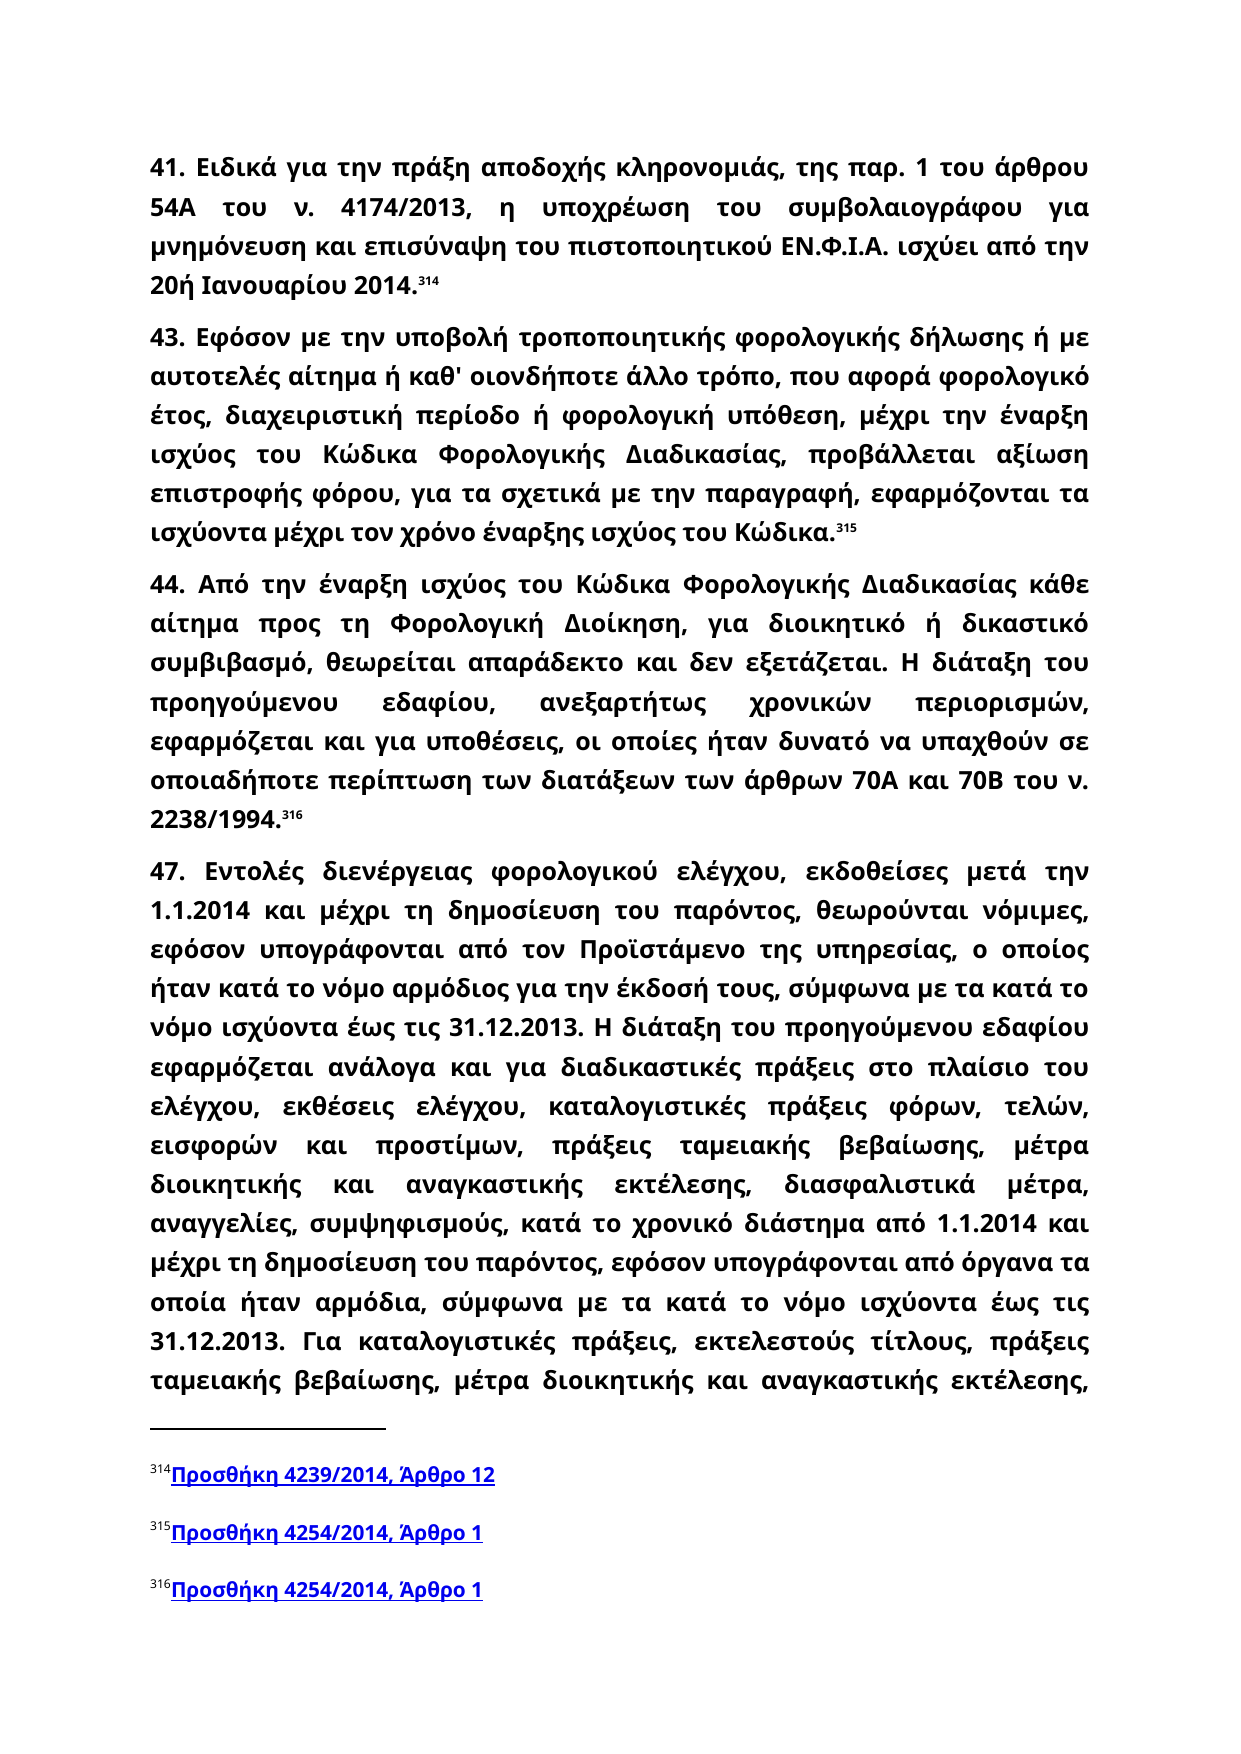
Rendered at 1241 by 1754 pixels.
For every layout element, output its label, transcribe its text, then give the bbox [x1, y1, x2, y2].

text 41. Ειδικά για την πράξη αποδοχής κληρονομιάς, της παρ. 1 του άρθρου 54Α του ν. 4174/2013, η υποχρέωση του συμβολαιογράφου για μνημόνευση και επισύναψη του πιστοποιητικού ΕΝ.Φ.Ι.Α. ισχύει από την 20ή Ιανουαρίου 2014. [150, 150, 1090, 302]
text Προσθήκη 4254/2014, Άρθρο 1 [150, 1576, 1090, 1604]
text 43. Εφόσον με την υποβολή τροποποιητικής φορολογικής δήλωσης ή με αυτοτελές αίτημα ή καθ' οιονδήποτε άλλο τρόπο, που αφορά φορολογικό έτος, διαχειριστική περίοδο ή φορολογική υπόθεση, μέχρι την έναρξη ισχύος του Κώδικα Φορολογικής Διαδικασίας, προβάλλεται αξίωση επιστροφής φόρου, για τα σχετικά με την παραγραφή, εφαρμόζονται τα ισχύοντα μέχρι τον χρόνο έναρξης ισχύος του Κώδικα. [150, 319, 1090, 549]
text Προσθήκη 4254/2014, Άρθρο 1 [150, 1518, 1090, 1546]
text 44. Από την έναρξη ισχύος του Κώδικα Φορολογικής Διαδικασίας κάθε αίτημα προς τη Φορολογική Διοίκηση, για διοικητικό ή δικαστικό συμβιβασμό, θεωρείται απαράδεκτο και δεν εξετάζεται. Η διάταξη του προηγούμενου εδαφίου, ανεξαρτήτως χρονικών περιορισμών, εφαρμόζεται και για υποθέσεις, οι οποίες ήταν δυνατό να υπαχθούν σε οποιαδήποτε περίπτωση των διατάξεων των άρθρων 70Α και 70Β του ν. 2238/1994. [150, 567, 1090, 836]
text 47. Εντολές διενέργειας φορολογικού ελέγχου, εκδοθείσες μετά την 1.1.2014 και μέχρι τη δημοσίευση του παρόντος, θεωρούνται νόμιμες, εφόσον υπογράφονται από τον Προϊστάμενο της υπηρεσίας, ο οποίος ήταν κατά το νόμο αρμόδιος για την έκδοσή τους, σύμφωνα με τα κατά το νόμο ισχύοντα έως τις 31.12.2013. Η διάταξη του προηγούμενου εδαφίου εφαρμόζεται ανάλογα και για διαδικαστικές πράξεις στο πλαίσιο του ελέγχου, εκθέσεις ελέγχου, καταλογιστικές πράξεις φόρων, τελών, εισφορών και προστίμων, πράξεις ταμειακής βεβαίωσης, μέτρα διοικητικής και αναγκαστικής εκτέλεσης, διασφαλιστικά μέτρα, αναγγελίες, συμψηφισμούς, κατά το χρονικό διάστημα από 1.1.2014 και μέχρι τη δημοσίευση του παρόντος, εφόσον υπογράφονται από όργανα τα οποία ήταν αρμόδια, σύμφωνα με τα κατά το νόμο ισχύοντα έως τις 31.12.2013. Για καταλογιστικές πράξεις, εκτελεστούς τίτλους, πράξεις ταμειακής βεβαίωσης, μέτρα διοικητικής και αναγκαστικής εκτέλεσης, [150, 853, 1090, 1397]
text Προσθήκη 4239/2014, Άρθρο 12 [150, 1460, 1090, 1489]
